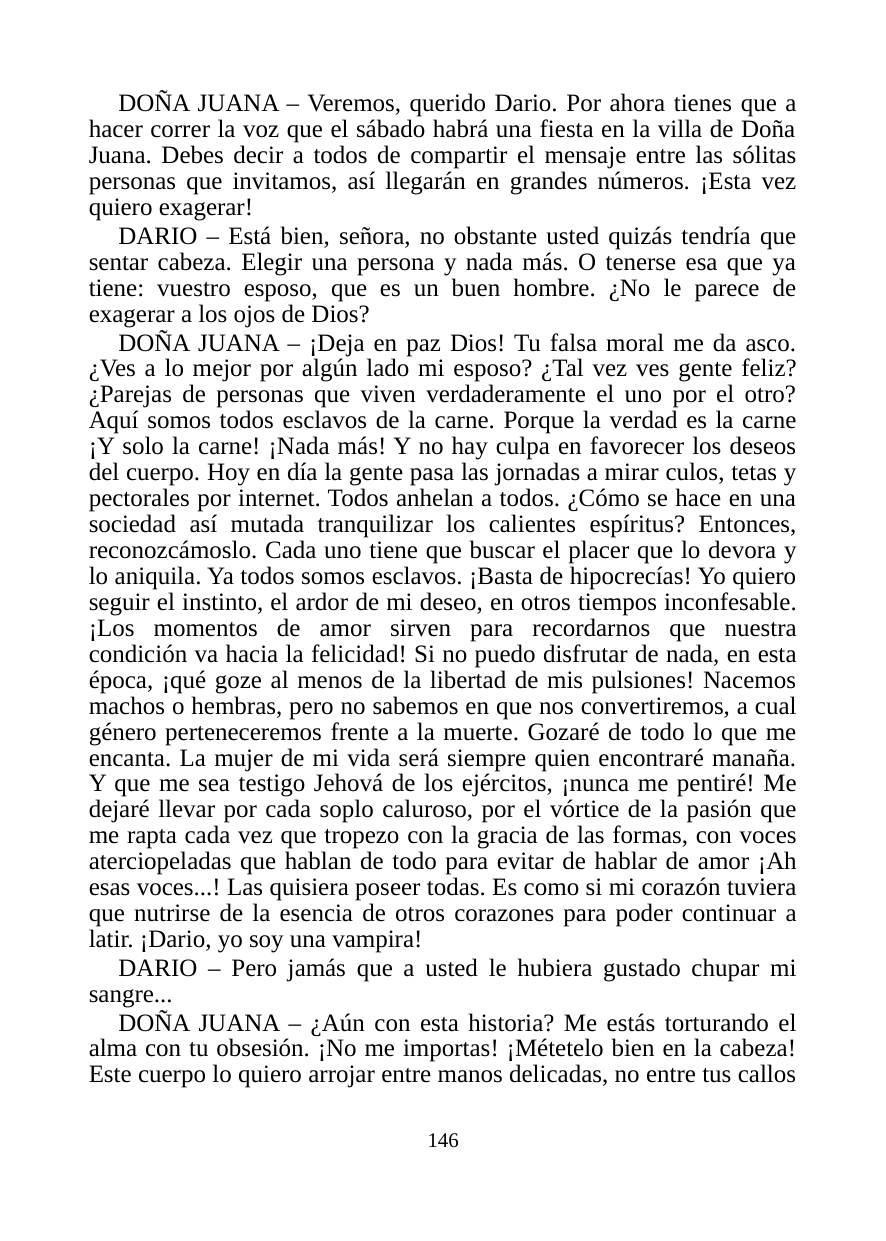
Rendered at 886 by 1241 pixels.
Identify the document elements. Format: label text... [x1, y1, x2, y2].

text DOÑA JUANA – Veremos, querido Dario. Por ahora tienes que a hacer correr la voz que el sábado habrá una fiesta en la villa de Doña Juana. Debes decir a todos de compartir el mensaje entre las sólitas personas que invitamos, así llegarán en grandes números. ¡Esta vez quiero exagerar! [88, 88, 797, 221]
text DARIO – Está bien, señora, no obstante usted quizás tendría que sentar cabeza. Elegir una persona y nada más. O tenerse esa que ya tiene: vuestro esposo, que es un buen hombre. ¿No le parece de exagerar a los ojos de Dios? [88, 221, 797, 328]
text DOÑA JUANA – ¡Deja en paz Dios! Tu falsa moral me da asco. ¿Ves a lo mejor por algún lado mi esposo? ¿Tal vez ves gente feliz? ¿Parejas de personas que viven verdaderamente el uno por el otro? Aquí somos todos esclavos de la carne. Porque la verdad es la carne ¡Y solo la carne! ¡Nada más! Y no hay culpa en favorecer los deseos del cuerpo. Hoy en día la gente pasa las jornadas a mirar culos, tetas y pectorales por internet. Todos anhelan a todos. ¿Cómo se hace en una sociedad así mutada tranquilizar los calientes espíritus? Entonces, reconozcámoslo. Cada uno tiene que buscar el placer que lo devora y lo aniquila. Ya todos somos esclavos. ¡Basta de hipocrecías! Yo quiero seguir el instinto, el ardor de mi deseo, en otros tiempos inconfesable. ¡Los momentos de amor sirven para recordarnos que nuestra condición va hacia la felicidad! Si no puedo disfrutar de nada, en esta época, ¡qué goze al menos de la libertad de mis pulsiones! Nacemos machos o hembras, pero no sabemos en que nos convertiremos, a cual género perteneceremos frente a la muerte. Gozaré de todo lo que me encanta. La mujer de mi vida será siempre quien encontraré manaña. Y que me sea testigo Jehová de los ejércitos, ¡nunca me pentiré! Me dejaré llevar por cada soplo caluroso, por el vórtice de la pasión que me rapta cada vez que tropezo con la gracia de las formas, con voces aterciopeladas que hablan de todo para evitar de hablar de amor ¡Ah esas voces...! Las quisiera poseer todas. Es como si mi corazón tuviera que nutrirse de la esencia de otros corazones para poder continuar a latir. ¡Dario, yo soy una vampira! [88, 328, 797, 953]
text DOÑA JUANA – ¿Aún con esta historia? Me estás torturando el alma con tu obsesión. ¡No me importas! ¡Métetelo bien en la cabeza! Este cuerpo lo quiero arrojar entre manos delicadas, no entre tus callos [88, 1008, 797, 1088]
text DARIO – Pero jamás que a usted le hubiera gustado chupar mi sangre... [88, 953, 797, 1008]
